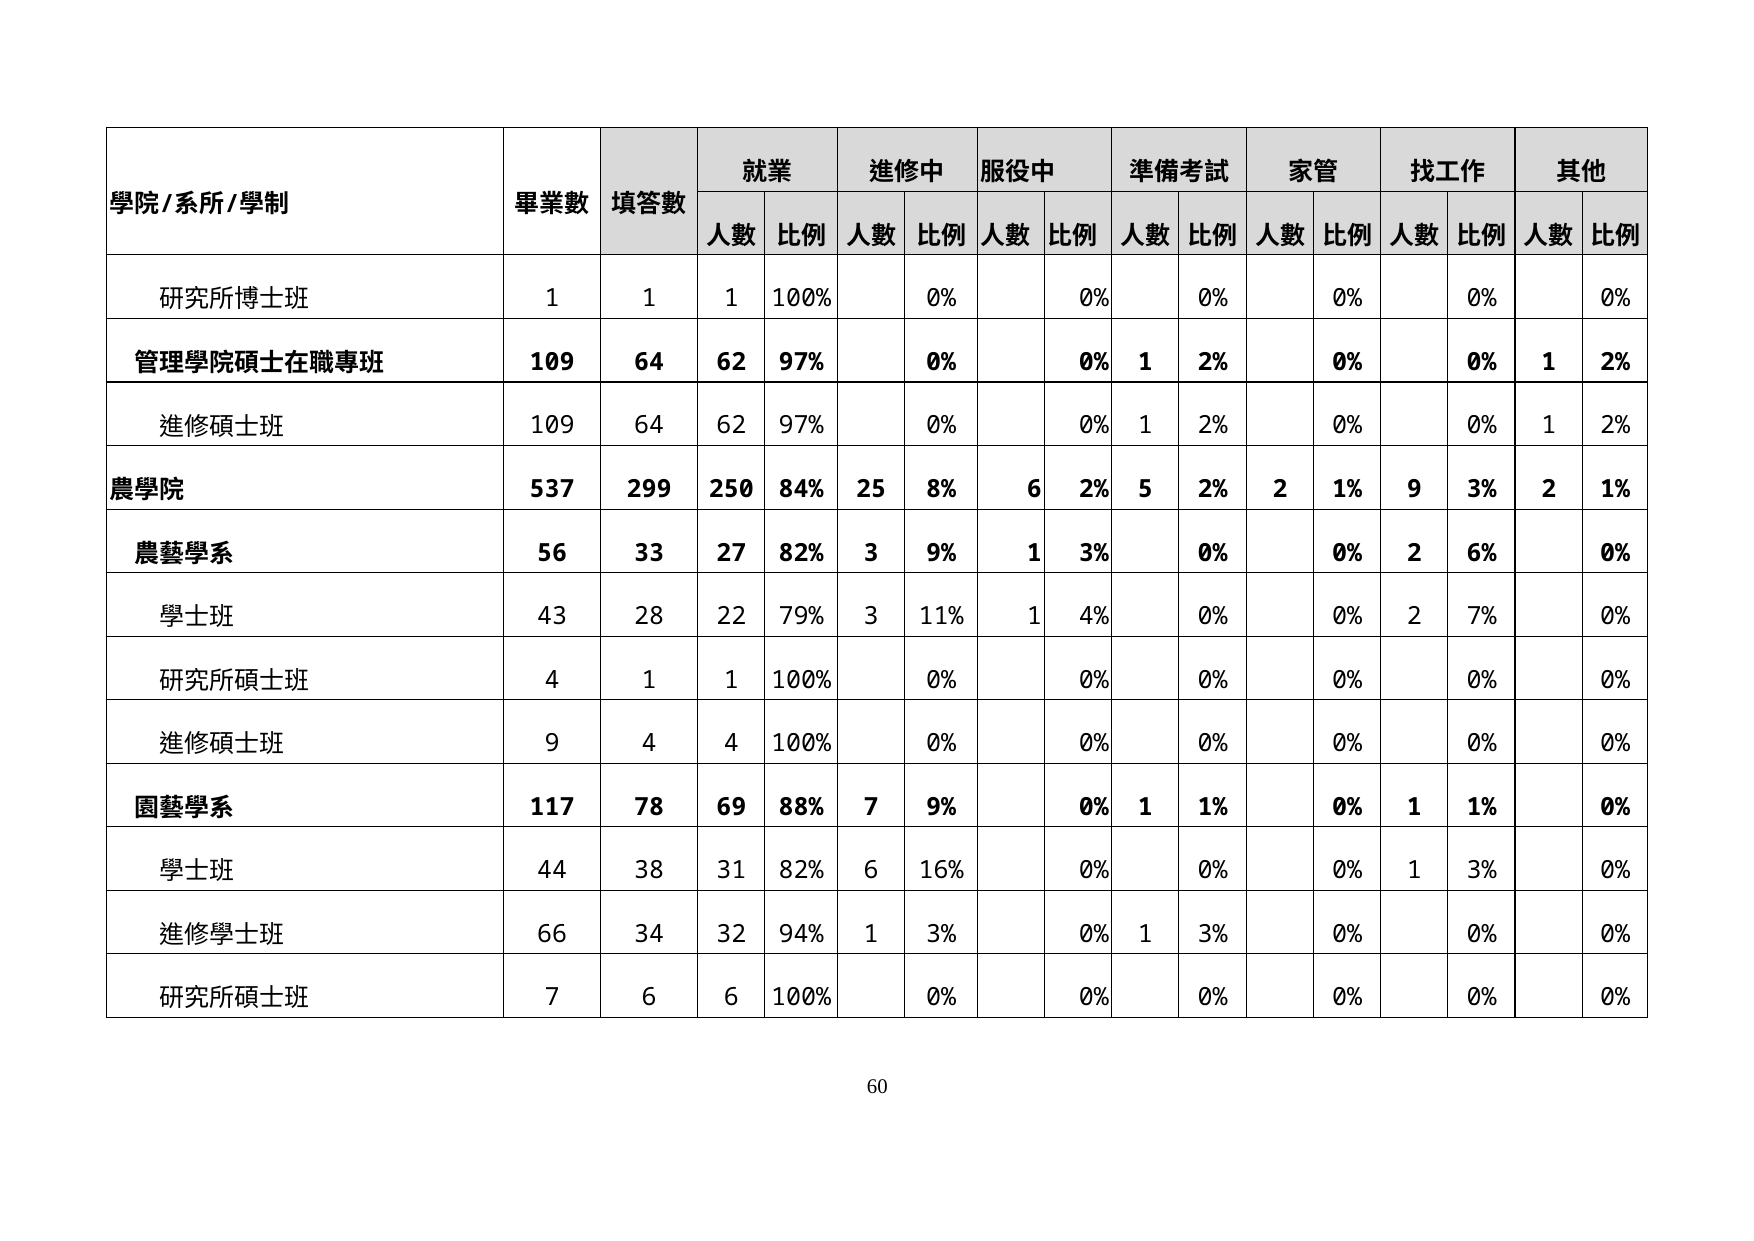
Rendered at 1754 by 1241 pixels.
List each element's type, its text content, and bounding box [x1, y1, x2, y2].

table_cell [1112, 700, 1178, 763]
table_cell 6 [838, 827, 904, 890]
table_cell 6 [978, 446, 1044, 508]
table_cell 7% [1448, 573, 1514, 636]
table_cell [838, 319, 904, 381]
table_cell 0% [1045, 255, 1111, 318]
table_cell 1 [601, 637, 697, 699]
table_cell 比例 [1179, 192, 1246, 254]
table_cell 34 [601, 891, 697, 953]
table_cell 人數 [838, 192, 904, 254]
table_header 準備考試 [1112, 128, 1246, 191]
table_cell 3% [1448, 446, 1514, 508]
table_cell 43 [504, 573, 600, 636]
table_cell 2 [1381, 510, 1447, 572]
table_header 填答數 [601, 128, 697, 254]
table_cell [1247, 954, 1313, 1017]
table_cell [1247, 700, 1313, 763]
table_cell 1 [504, 255, 600, 318]
table_cell 250 [698, 446, 764, 508]
table_cell [1516, 255, 1582, 318]
table_cell 4% [1045, 573, 1111, 636]
table_cell 109 [504, 383, 600, 445]
table_cell 33 [601, 510, 697, 572]
table_cell 人數 [1247, 192, 1313, 254]
table_cell 0% [905, 954, 977, 1017]
table_cell [1247, 827, 1313, 890]
table_cell 0% [905, 319, 977, 381]
table_cell 0% [905, 700, 977, 763]
table_cell 0% [1045, 700, 1111, 763]
table_cell 0% [1583, 827, 1647, 890]
table_cell 1 [978, 510, 1044, 572]
table_cell 1 [1112, 319, 1178, 381]
table_cell 2% [1179, 383, 1246, 445]
table_cell [838, 255, 904, 318]
table_cell 2% [1045, 446, 1111, 508]
table_cell 0% [1045, 319, 1111, 381]
table_cell 農藝學系 [107, 510, 503, 572]
table_cell [978, 827, 1044, 890]
table_cell 比例 [1314, 192, 1380, 254]
table_cell 2% [1583, 319, 1647, 381]
table_cell 學士班 [107, 573, 503, 636]
table_cell 44 [504, 827, 600, 890]
table_cell 1% [1179, 764, 1246, 826]
table_cell [1247, 764, 1313, 826]
table_cell 22 [698, 573, 764, 636]
table_cell 64 [601, 383, 697, 445]
table_cell [1516, 827, 1582, 890]
table_cell 1 [698, 255, 764, 318]
table_cell [1381, 319, 1447, 381]
table_cell 比例 [1045, 192, 1111, 254]
table_cell 比例 [1583, 192, 1647, 254]
table_cell 88% [765, 764, 837, 826]
table_cell [838, 700, 904, 763]
table_cell 0% [1045, 891, 1111, 953]
table_cell 9 [504, 700, 600, 763]
table_cell 537 [504, 446, 600, 508]
table_cell 0% [1179, 510, 1246, 572]
table_cell 0% [905, 255, 977, 318]
table_cell 2% [1179, 446, 1246, 508]
table_cell 62 [698, 383, 764, 445]
table_cell 管理學院碩士在職專班 [107, 319, 503, 381]
table_cell 94% [765, 891, 837, 953]
table_cell [1516, 954, 1582, 1017]
table_cell [978, 954, 1044, 1017]
table_cell 16% [905, 827, 977, 890]
table_cell 0% [1314, 954, 1380, 1017]
table_cell 學士班 [107, 827, 503, 890]
table_cell 7 [838, 764, 904, 826]
table_cell 0% [1045, 827, 1111, 890]
table_cell 0% [905, 383, 977, 445]
table_cell 0% [1583, 510, 1647, 572]
table_cell 0% [1179, 827, 1246, 890]
table_cell [1112, 510, 1178, 572]
table_cell 38 [601, 827, 697, 890]
table_cell 1 [1516, 383, 1582, 445]
table_header 其他 [1516, 128, 1647, 191]
table_cell 3% [905, 891, 977, 953]
table_cell 0% [1583, 954, 1647, 1017]
table_cell [1381, 891, 1447, 953]
table_cell 0% [905, 637, 977, 699]
table_cell [1516, 891, 1582, 953]
table_cell 2 [1247, 446, 1313, 508]
table_cell 9% [905, 510, 977, 572]
table_cell 研究所碩士班 [107, 954, 503, 1017]
table_cell 0% [1448, 954, 1514, 1017]
table_cell [1247, 891, 1313, 953]
table_cell [1516, 637, 1582, 699]
table_cell 9% [905, 764, 977, 826]
table_cell 62 [698, 319, 764, 381]
table_cell 人數 [1381, 192, 1447, 254]
table_cell [978, 255, 1044, 318]
table_cell 78 [601, 764, 697, 826]
table_cell 7 [504, 954, 600, 1017]
table_cell 0% [1448, 319, 1514, 381]
table_cell 0% [1179, 255, 1246, 318]
table_cell 2 [1381, 573, 1447, 636]
table_cell 研究所碩士班 [107, 637, 503, 699]
table_cell 5 [1112, 446, 1178, 508]
table_header 就業 [698, 128, 837, 191]
table_cell 0% [1314, 255, 1380, 318]
table_cell 0% [1583, 700, 1647, 763]
table_cell 100% [765, 954, 837, 1017]
table_cell 3% [1179, 891, 1246, 953]
table_cell 0% [1448, 700, 1514, 763]
table_cell 1 [1381, 764, 1447, 826]
table_cell 人數 [978, 192, 1044, 254]
table_cell 0% [1045, 383, 1111, 445]
table_cell 6 [698, 954, 764, 1017]
table_cell 人數 [1112, 192, 1178, 254]
table_cell 82% [765, 827, 837, 890]
table_cell 1 [1112, 764, 1178, 826]
table_cell 0% [1583, 573, 1647, 636]
table_cell 82% [765, 510, 837, 572]
table_cell 0% [1583, 255, 1647, 318]
table_cell 0% [1314, 827, 1380, 890]
table_cell 27 [698, 510, 764, 572]
table_cell 84% [765, 446, 837, 508]
table_cell [838, 637, 904, 699]
table_cell 3% [1045, 510, 1111, 572]
table_cell 0% [1045, 764, 1111, 826]
table_cell 研究所博士班 [107, 255, 503, 318]
table_cell 97% [765, 319, 837, 381]
table_cell 1 [838, 891, 904, 953]
table_cell 1% [1583, 446, 1647, 508]
table_cell 4 [601, 700, 697, 763]
table_cell [1381, 383, 1447, 445]
table_cell [978, 383, 1044, 445]
table_cell 進修碩士班 [107, 700, 503, 763]
table_header 學院/系所/學制 [107, 128, 503, 254]
table_cell [1112, 827, 1178, 890]
table_cell 0% [1314, 764, 1380, 826]
table_cell 100% [765, 637, 837, 699]
table_cell 0% [1179, 637, 1246, 699]
table_cell 69 [698, 764, 764, 826]
table_cell 1 [1381, 827, 1447, 890]
table_cell 28 [601, 573, 697, 636]
table_cell 109 [504, 319, 600, 381]
table_cell [1112, 954, 1178, 1017]
table_cell [1516, 700, 1582, 763]
table_cell 0% [1583, 637, 1647, 699]
table_cell 31 [698, 827, 764, 890]
table_cell 1 [1516, 319, 1582, 381]
table_cell 0% [1448, 637, 1514, 699]
table_cell [1516, 510, 1582, 572]
table_cell 56 [504, 510, 600, 572]
table_cell 0% [1179, 573, 1246, 636]
table_cell 比例 [1448, 192, 1514, 254]
table_cell [1112, 255, 1178, 318]
table_header 進修中 [838, 128, 977, 191]
table_cell [1247, 637, 1313, 699]
table_cell 0% [1314, 891, 1380, 953]
table_cell [838, 954, 904, 1017]
table_header 服役中 [978, 128, 1111, 191]
table_cell [978, 764, 1044, 826]
table_cell 97% [765, 383, 837, 445]
table_cell [1516, 573, 1582, 636]
table_cell [1381, 637, 1447, 699]
table_cell [1247, 573, 1313, 636]
table_cell 64 [601, 319, 697, 381]
table_cell 0% [1179, 700, 1246, 763]
table_cell 0% [1448, 891, 1514, 953]
table_cell 2% [1583, 383, 1647, 445]
table_cell 3% [1448, 827, 1514, 890]
table_cell 0% [1045, 637, 1111, 699]
table_cell 299 [601, 446, 697, 508]
table_cell 1% [1314, 446, 1380, 508]
table_cell 6 [601, 954, 697, 1017]
table_cell [978, 700, 1044, 763]
table_cell 1 [1112, 891, 1178, 953]
table_cell [1112, 637, 1178, 699]
table_cell 0% [1179, 954, 1246, 1017]
table_cell 66 [504, 891, 600, 953]
table_cell [1516, 764, 1582, 826]
table_cell [1247, 255, 1313, 318]
table_cell 2 [1516, 446, 1582, 508]
table_cell 進修碩士班 [107, 383, 503, 445]
table_cell 進修學士班 [107, 891, 503, 953]
table_cell [978, 637, 1044, 699]
table_header 畢業數 [504, 128, 600, 254]
table_cell 0% [1314, 700, 1380, 763]
table_cell 人數 [698, 192, 764, 254]
table_cell 1 [601, 255, 697, 318]
table_cell 25 [838, 446, 904, 508]
table_cell 0% [1314, 637, 1380, 699]
table_cell 0% [1583, 891, 1647, 953]
table_cell [1112, 573, 1178, 636]
table_cell 人數 [1516, 192, 1582, 254]
table_cell [1381, 954, 1447, 1017]
table_cell [1247, 319, 1313, 381]
table_cell [978, 891, 1044, 953]
table_cell 2% [1179, 319, 1246, 381]
table_cell 0% [1448, 383, 1514, 445]
table_cell 園藝學系 [107, 764, 503, 826]
table_cell 1 [978, 573, 1044, 636]
table_cell 0% [1314, 383, 1380, 445]
table_header 家管 [1247, 128, 1380, 191]
table_cell 0% [1314, 510, 1380, 572]
table_cell 79% [765, 573, 837, 636]
table_cell 100% [765, 700, 837, 763]
table_cell 9 [1381, 446, 1447, 508]
table_cell [1381, 700, 1447, 763]
table_cell 0% [1583, 764, 1647, 826]
table_cell [1247, 510, 1313, 572]
table_cell [838, 383, 904, 445]
table_cell [1247, 383, 1313, 445]
table_cell 4 [698, 700, 764, 763]
table_cell 農學院 [107, 446, 503, 508]
table_cell 3 [838, 510, 904, 572]
table_cell 11% [905, 573, 977, 636]
table_cell 0% [1045, 954, 1111, 1017]
table_cell 117 [504, 764, 600, 826]
table_cell 32 [698, 891, 764, 953]
table_cell [978, 319, 1044, 381]
table_header 找工作 [1381, 128, 1514, 191]
table_cell 8% [905, 446, 977, 508]
table_cell 4 [504, 637, 600, 699]
table_cell 比例 [905, 192, 977, 254]
table_cell 1 [698, 637, 764, 699]
table_cell 0% [1314, 573, 1380, 636]
table_cell 1 [1112, 383, 1178, 445]
table_cell 6% [1448, 510, 1514, 572]
table_cell 0% [1314, 319, 1380, 381]
table_cell 0% [1448, 255, 1514, 318]
table_cell 1% [1448, 764, 1514, 826]
table_cell 100% [765, 255, 837, 318]
table_cell 3 [838, 573, 904, 636]
table_cell 比例 [765, 192, 837, 254]
table_cell [1381, 255, 1447, 318]
